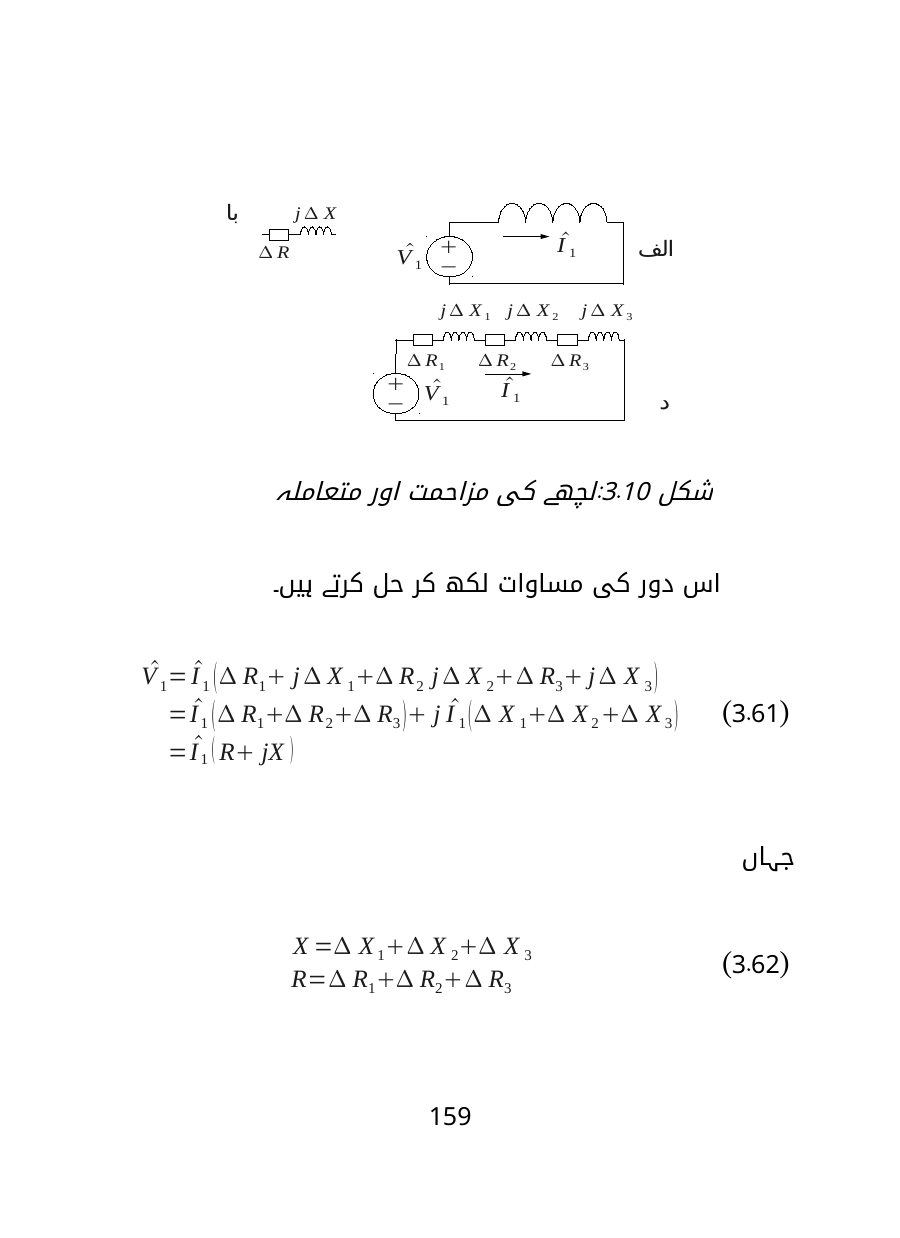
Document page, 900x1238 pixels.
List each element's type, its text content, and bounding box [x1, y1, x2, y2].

table_header [105, 654, 706, 786]
text جہاں [105, 833, 795, 880]
table_header (3.61) [706, 654, 795, 786]
table_header (3.62) [708, 927, 795, 1015]
text شکل 3.10:لچھے کی مزاحمت اور متعاملہ [187, 181, 712, 513]
table_header [105, 927, 708, 1015]
text اس دور کی مساوات لکھ کر حل کرتے ہیں۔ [105, 560, 795, 607]
